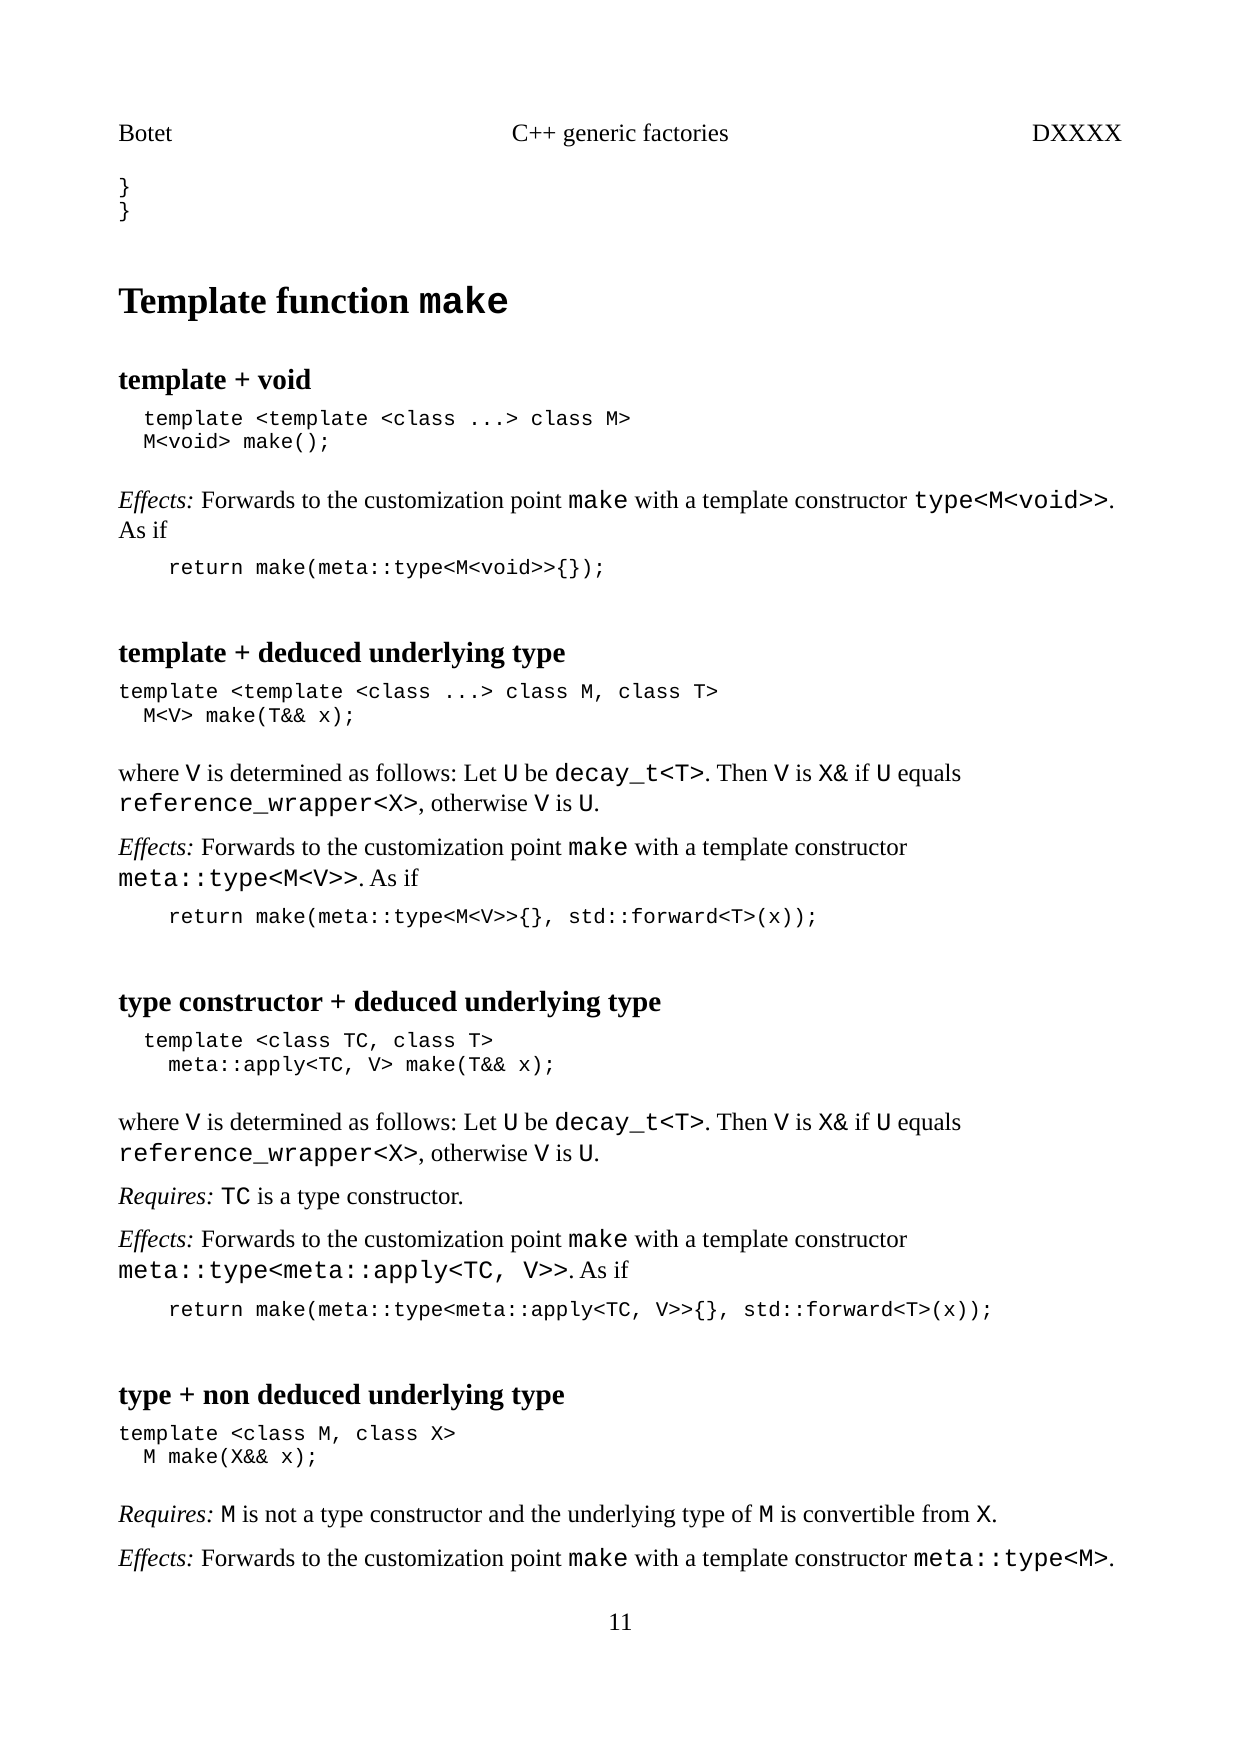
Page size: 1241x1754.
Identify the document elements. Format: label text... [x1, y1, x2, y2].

text meta::apply<TC, V> make(T&& x); [118, 1054, 1122, 1077]
text M<void> make(); [118, 432, 1122, 455]
text template <class M, class X> [118, 1423, 1122, 1446]
text } [118, 176, 1122, 200]
text where V is determined as follows: Let U be decay_t<T>. Then V is X& if U equals reference_wrapper<X>, otherwise V is U. [118, 758, 1122, 819]
text Effects: Forwards to the customization point make with a template constructor meta::type<M>. [118, 1543, 1122, 1574]
text M<V> make(T&& x); [118, 704, 1122, 728]
text Requires: M is not a type constructor and the underlying type of M is convertible from X. [118, 1499, 1122, 1530]
subtitle type + non deduced underlying type [118, 1377, 1122, 1410]
text Effects: Forwards to the customization point make with a template constructor meta::type<meta::apply<TC, V>>. As if [118, 1224, 1122, 1286]
text return make(meta::type<M<void>>{}); [118, 557, 1122, 580]
subtitle template + void [118, 362, 1122, 395]
text template <class TC, class T> [118, 1030, 1122, 1054]
subtitle type constructor + deduced underlying type [118, 984, 1122, 1018]
text Requires: TC is a type constructor. [118, 1181, 1122, 1212]
text } [118, 200, 1122, 224]
text template <template <class ...> class M, class T> [118, 681, 1122, 704]
text Effects: Forwards to the customization point make with a template constructor type<M<void>>. As if [118, 485, 1122, 544]
text template <template <class ...> class M> [118, 408, 1122, 432]
text where V is determined as follows: Let U be decay_t<T>. Then V is X& if U equals reference_wrapper<X>, otherwise V is U. [118, 1107, 1122, 1169]
subtitle Template function make [118, 278, 1122, 324]
subtitle template + deduced underlying type [118, 635, 1122, 668]
text Effects: Forwards to the customization point make with a template constructor meta::type<M<V>>. As if [118, 832, 1122, 893]
text M make(X&& x); [118, 1446, 1122, 1470]
text return make(meta::type<M<V>>{}, std::forward<T>(x)); [118, 906, 1122, 930]
text return make(meta::type<meta::apply<TC, V>>{}, std::forward<T>(x)); [118, 1299, 1122, 1322]
